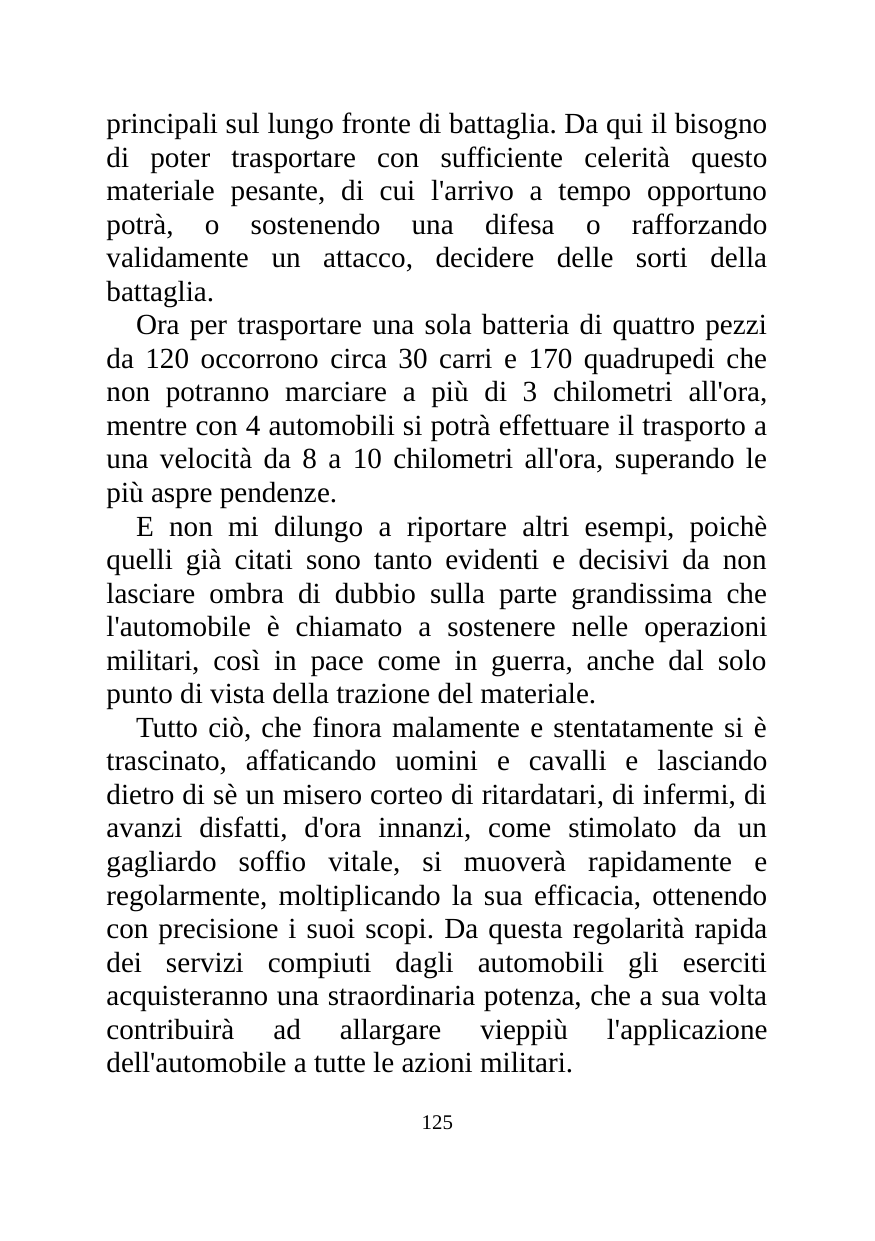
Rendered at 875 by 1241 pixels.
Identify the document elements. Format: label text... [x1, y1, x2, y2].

text E non mi dilungo a riportare altri esempi, poichè quelli già citati sono tanto evidenti e decisivi da non lasciare ombra di dubbio sulla parte grandissima che l'automobile è chiamato a sostenere nelle operazioni militari, così in pace come in guerra, anche dal solo punto di vista della trazione del materiale. [106, 509, 768, 710]
text Ora per trasportare una sola batteria di quattro pezzi da 120 occorrono circa 30 carri e 170 quadrupedi che non potranno marciare a più di 3 chilometri all'ora, mentre con 4 automobili si potrà effettuare il trasporto a una velocità da 8 a 10 chilometri all'ora, superando le più aspre pendenze. [106, 307, 768, 509]
text Tutto ciò, che finora malamente e stentatamente si è trascinato, affaticando uomini e cavalli e lasciando dietro di sè un misero corteo di ritardatari, di infermi, di avanzi disfatti, d'ora innanzi, come stimolato da un gagliardo soffio vitale, si muoverà rapidamente e regolarmente, moltiplicando la sua efficacia, ottenendo con precisione i suoi scopi. Da questa regolarità rapida dei servizi compiuti dagli automobili gli eserciti acquisteranno una straordinaria potenza, che a sua volta contribuirà ad allargare vieppiù l'applicazione dell'automobile a tutte le azioni militari. [106, 710, 768, 1079]
text principali sul lungo fronte di battaglia. Da qui il bisogno di poter trasportare con sufficiente celerità questo materiale pesante, di cui l'arrivo a tempo opportuno potrà, o sostenendo una difesa o rafforzando validamente un attacco, decidere delle sorti della battaglia. [106, 106, 768, 307]
